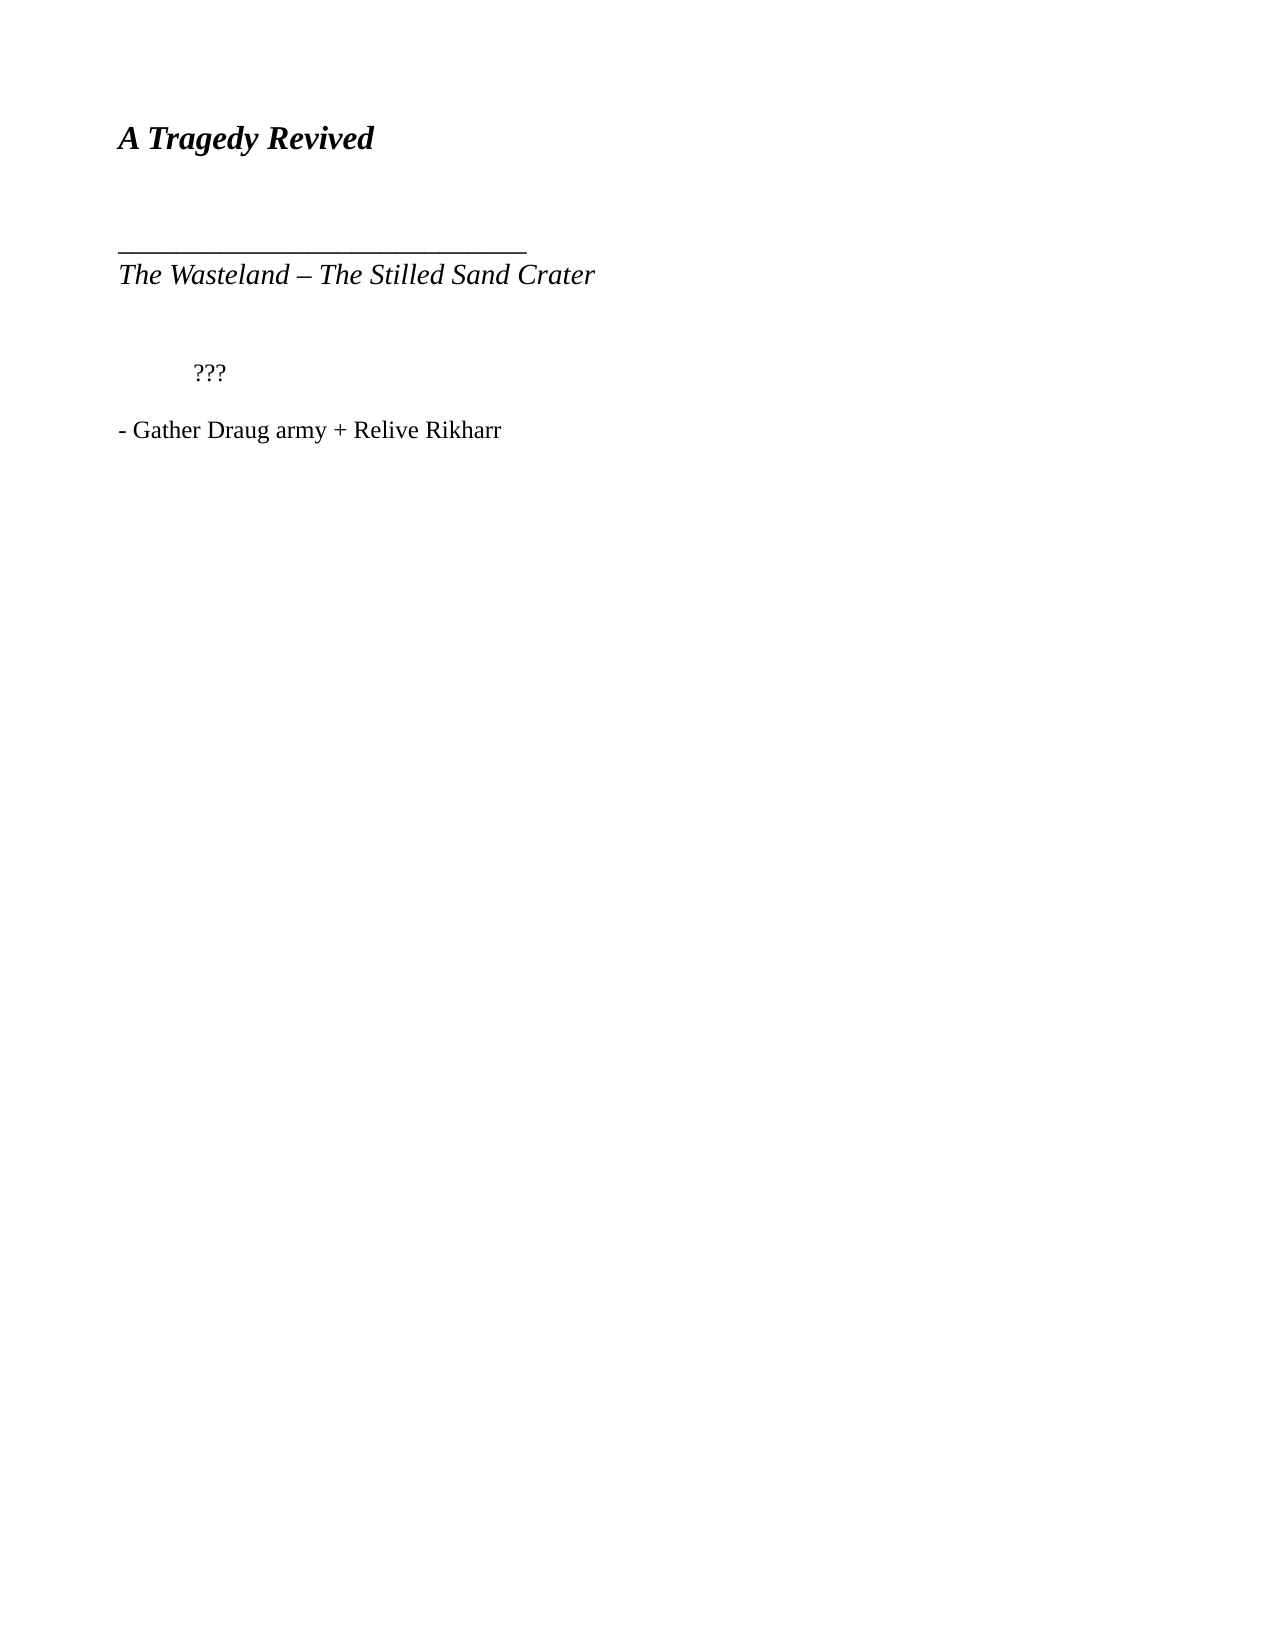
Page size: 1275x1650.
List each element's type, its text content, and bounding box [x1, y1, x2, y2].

text - Gather Draug army + Relive Rikharr [118, 415, 1157, 444]
text The Wasteland – The Stilled Sand Crater [118, 257, 1157, 291]
text ??? [118, 358, 1157, 386]
text ____________________________ [118, 223, 1157, 257]
text A Tragedy Revived [118, 118, 1157, 156]
